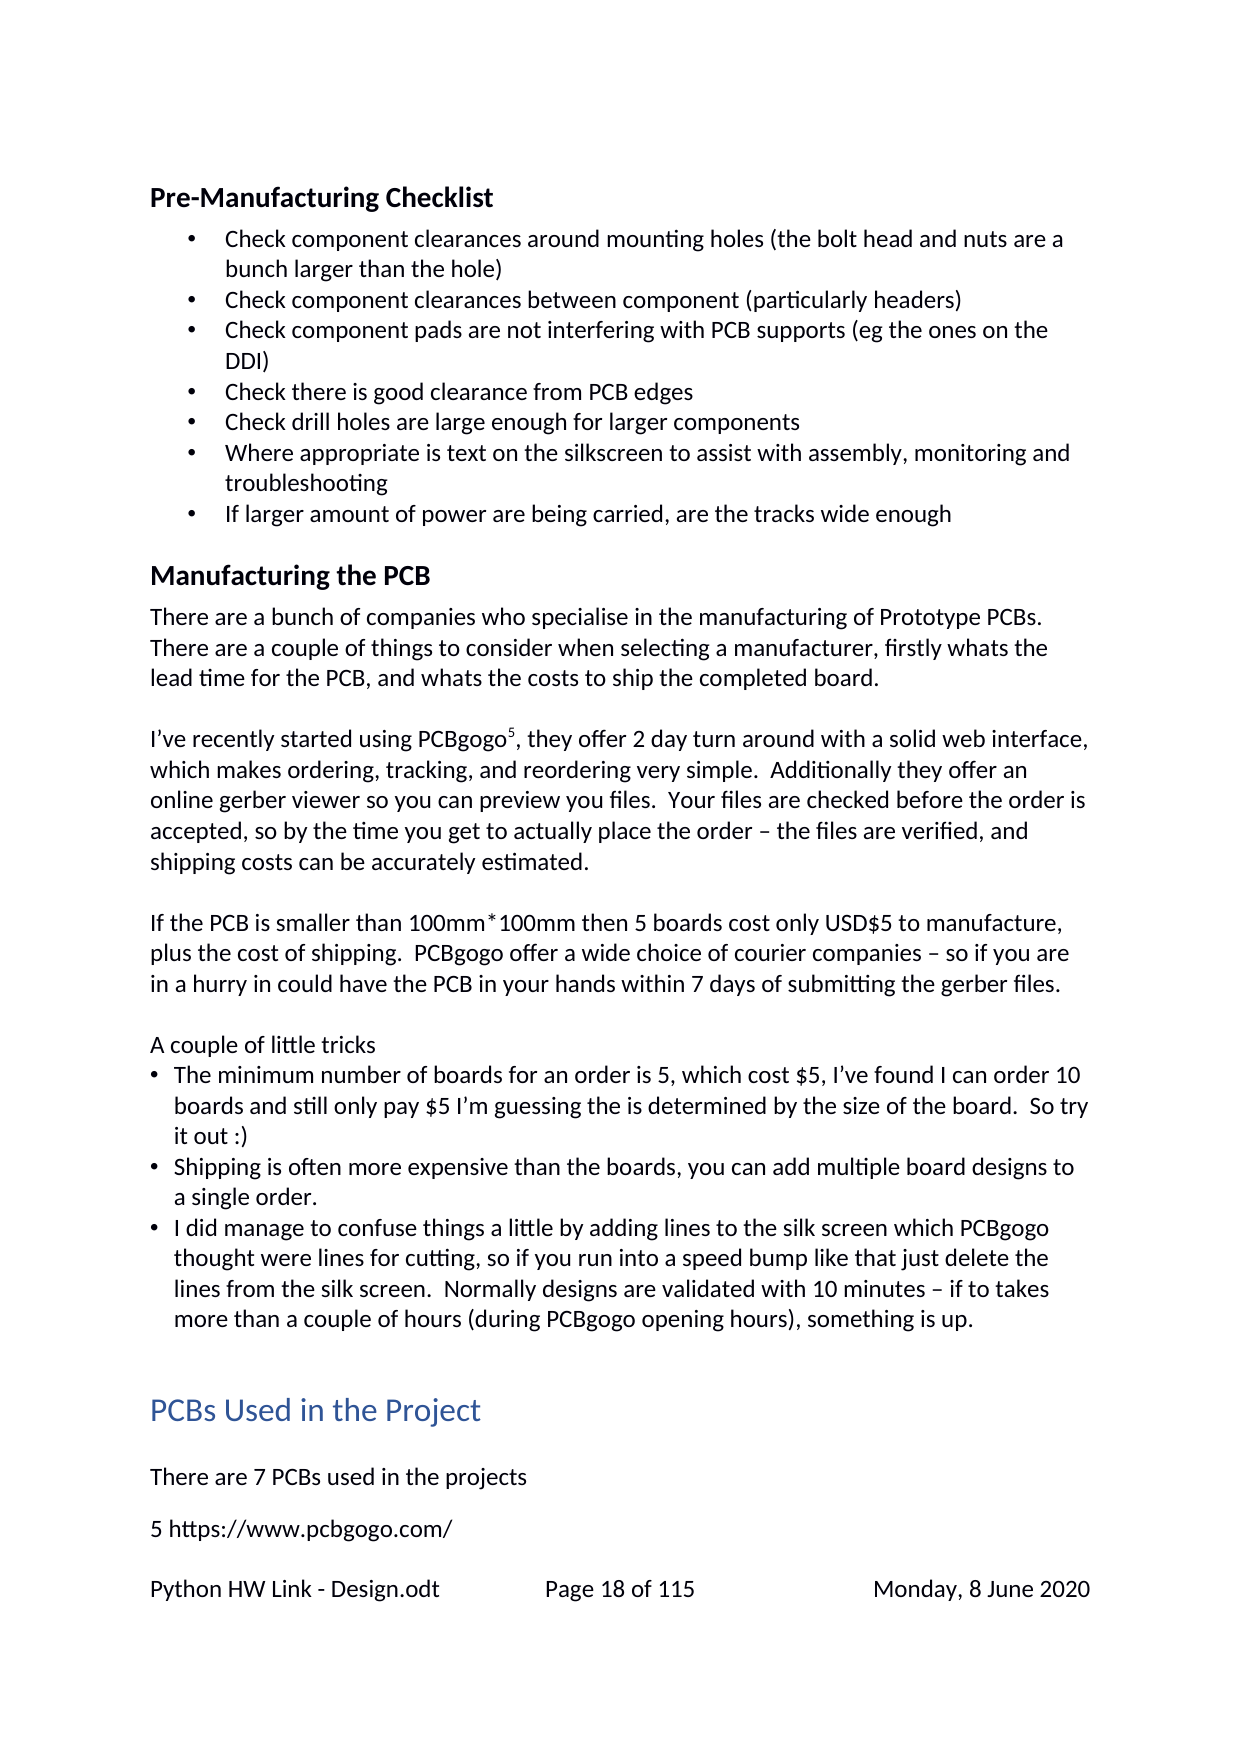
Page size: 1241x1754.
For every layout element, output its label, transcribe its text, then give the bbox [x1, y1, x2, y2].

subtitle Manufacturing the PCB [150, 557, 1090, 593]
text There are 7 PCBs used in the projects [150, 1461, 1090, 1491]
list Shipping is often more expensive than the boards, you can add multiple board designs to a single order. [150, 1151, 1090, 1212]
list If larger amount of power are being carried, are the tracks wide enough [187, 498, 1090, 528]
list Check component clearances between component (particularly headers) [187, 284, 1090, 315]
list Check there is good clearance from PCB edges [187, 376, 1090, 406]
list Check component pads are not interfering with PCB supports (eg the ones on the DDI) [187, 315, 1090, 376]
subtitle PCBs Used in the Project [150, 1389, 1090, 1430]
list Check component clearances around mounting holes (the bolt head and nuts are a bunch larger than the hole) [187, 223, 1090, 284]
list I did manage to confuse things a little by adding lines to the silk screen which PCBgogo thought were lines for cutting, so if you run into a speed bump like that just delete the lines from the silk screen. Normally designs are validated with 10 minutes – if to takes more than a couple of hours (during PCBgogo opening hours), something is up. [150, 1212, 1090, 1334]
list The minimum number of boards for an order is 5, which cost $5, I’ve found I can order 10 boards and still only pay $5 I’m guessing the is determined by the size of the board. So try it out :) [150, 1059, 1090, 1151]
list Check drill holes are large enough for larger components [187, 406, 1090, 437]
text If the PCB is smaller than 100mm*100mm then 5 boards cost only USD$5 to manufacture, plus the cost of shipping. PCBgogo offer a wide choice of courier companies – so if you are in a hurry in could have the PCB in your hands within 7 days of submitting the gerber files. [150, 907, 1090, 998]
text https://www.pcbgogo.com/ [150, 1513, 1090, 1543]
list Where appropriate is text on the silkscreen to assist with assembly, monitoring and troubleshooting [187, 437, 1090, 498]
text There are a bunch of companies who specialise in the manufacturing of Prototype PCBs. There are a couple of things to consider when selecting a manufacturer, firstly whats the lead time for the PCB, and whats the costs to ship the completed board. [150, 601, 1090, 693]
text I’ve recently started using PCBgogo, they offer 2 day turn around with a solid web interface, which makes ordering, tracking, and reordering very simple. Additionally they offer an online gerber viewer so you can preview you files. Your files are checked before the order is accepted, so by the time you get to actually place the order – the files are verified, and shipping costs can be accurately estimated. [150, 723, 1090, 876]
text A couple of little tricks [150, 1029, 1090, 1059]
subtitle Pre-Manufacturing Checklist [150, 179, 1090, 215]
